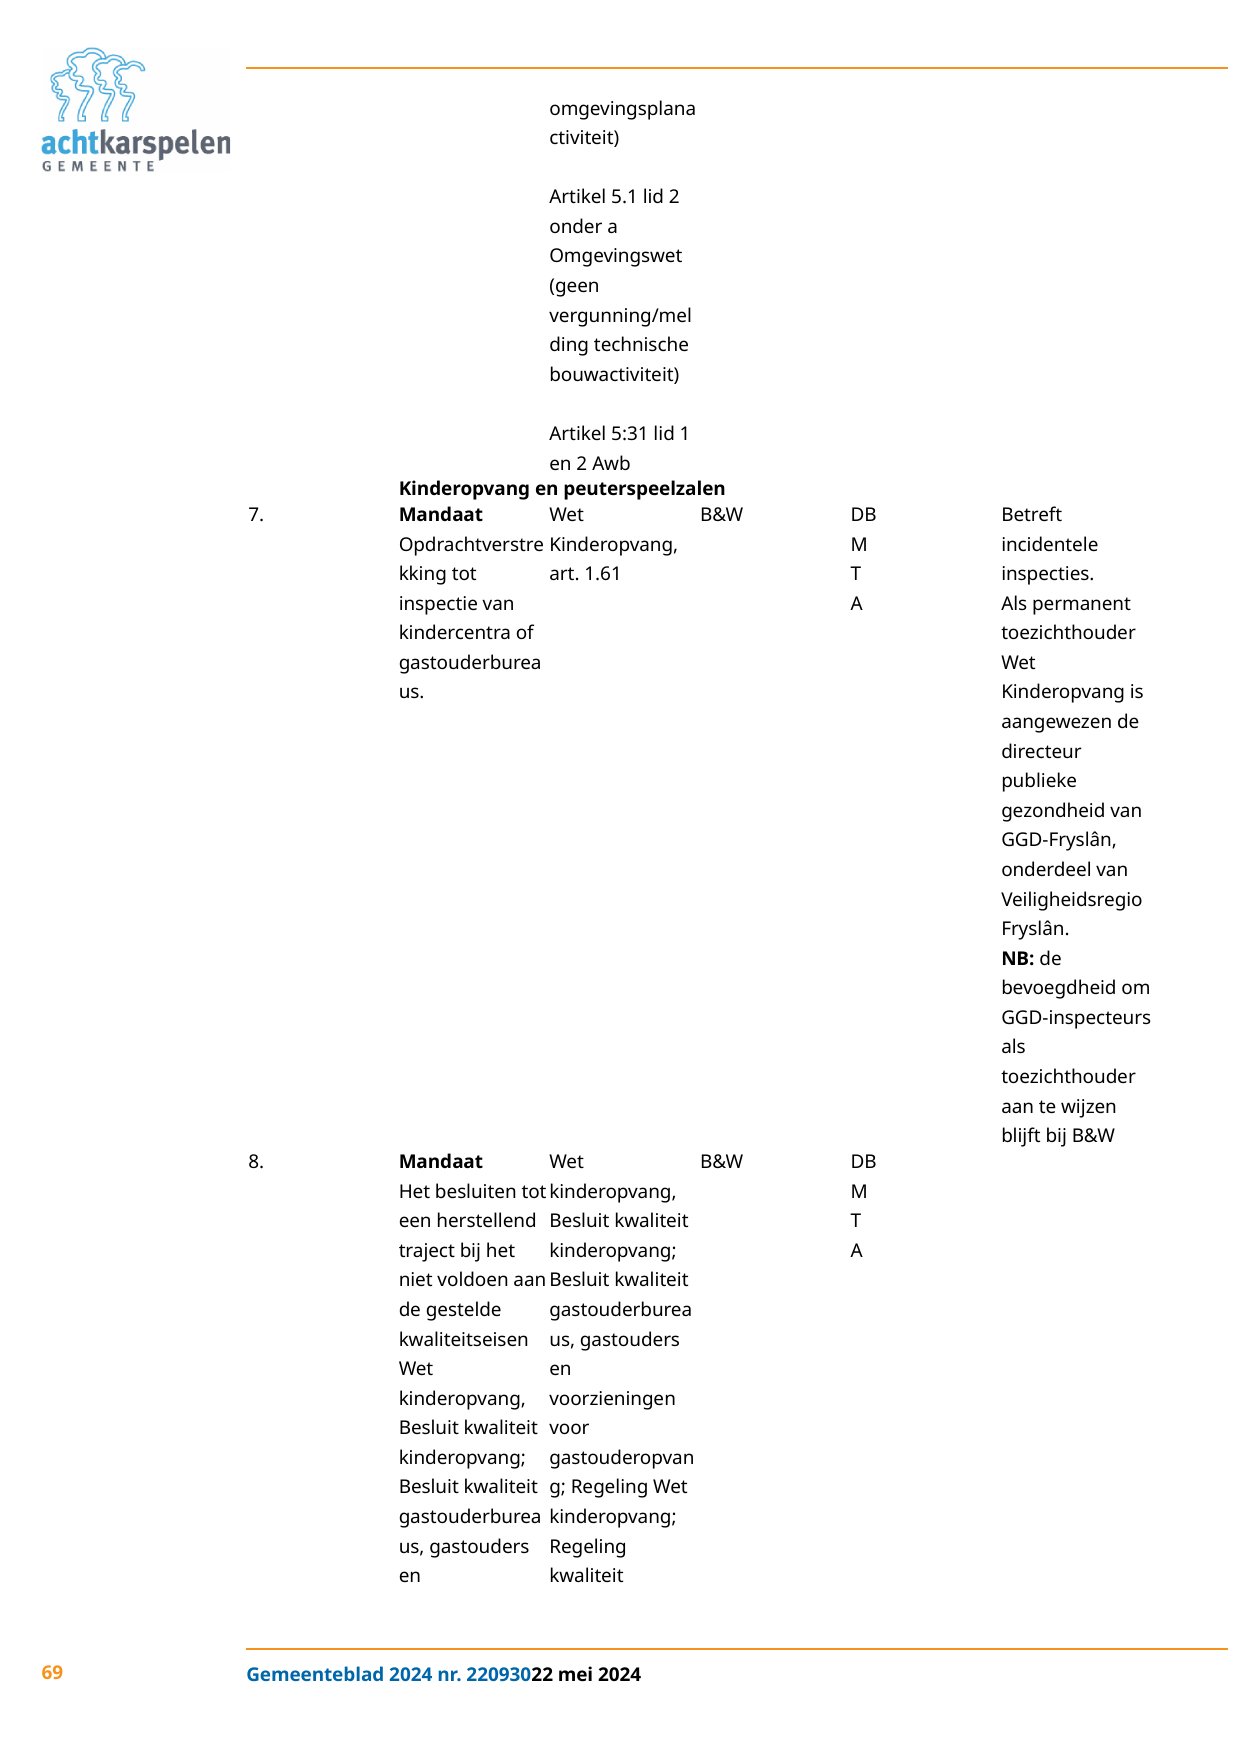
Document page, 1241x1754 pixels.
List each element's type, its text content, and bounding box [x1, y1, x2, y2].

table_cell [850, 95, 1001, 476]
table_cell Kinderopvang en peuterspeelzalen [399, 476, 1152, 501]
table_cell omgevingsplanactiviteit) Artikel 5.1 lid 2 onder a Omgevingswet (geen vergunning/melding technische bouwactiviteit) Artikel 5:31 lid 1 en 2 Awb [549, 95, 700, 476]
table_cell Wet Kinderopvang, art. 1.61 [549, 501, 700, 1148]
table_cell Wet kinderopvang, Besluit kwaliteit kinderopvang; Besluit kwaliteit gastouderbureaus, gastouders en voorzieningen voor gastouderopvang; Regeling Wet kinderopvang; Regeling kwaliteit [549, 1148, 700, 1588]
table_cell [248, 95, 398, 476]
table_cell [1001, 1148, 1152, 1588]
table_cell Mandaat Het besluiten tot een herstellend traject bij het niet voldoen aan de gestelde kwaliteitseisen Wet kinderopvang, Besluit kwaliteit kinderopvang; Besluit kwaliteit gastouderbureaus, gastouders en [399, 1148, 549, 1588]
table_cell [700, 95, 850, 476]
picture [41, 47, 231, 172]
table_cell B&W [700, 501, 850, 1148]
table_cell 7. [248, 501, 398, 1148]
table_cell 8. [248, 1148, 398, 1588]
table_cell [248, 476, 398, 501]
table_cell DB M T A [850, 1148, 1001, 1588]
table_cell [399, 95, 549, 476]
table_cell Betreft incidentele inspecties. Als permanent toezichthouder Wet Kinderopvang is aangewezen de directeur publieke gezondheid van GGD-Fryslân, onderdeel van Veiligheidsregio Fryslân. NB: de bevoegdheid om GGD-inspecteurs als toezichthouder aan te wijzen blijft bij B&W [1001, 501, 1152, 1148]
table_cell [1001, 95, 1152, 476]
table_cell B&W [700, 1148, 850, 1588]
table_cell DB M T A [850, 501, 1001, 1148]
table_cell Mandaat Opdrachtverstrekking tot inspectie van kindercentra of gastouderbureaus. [399, 501, 549, 1148]
